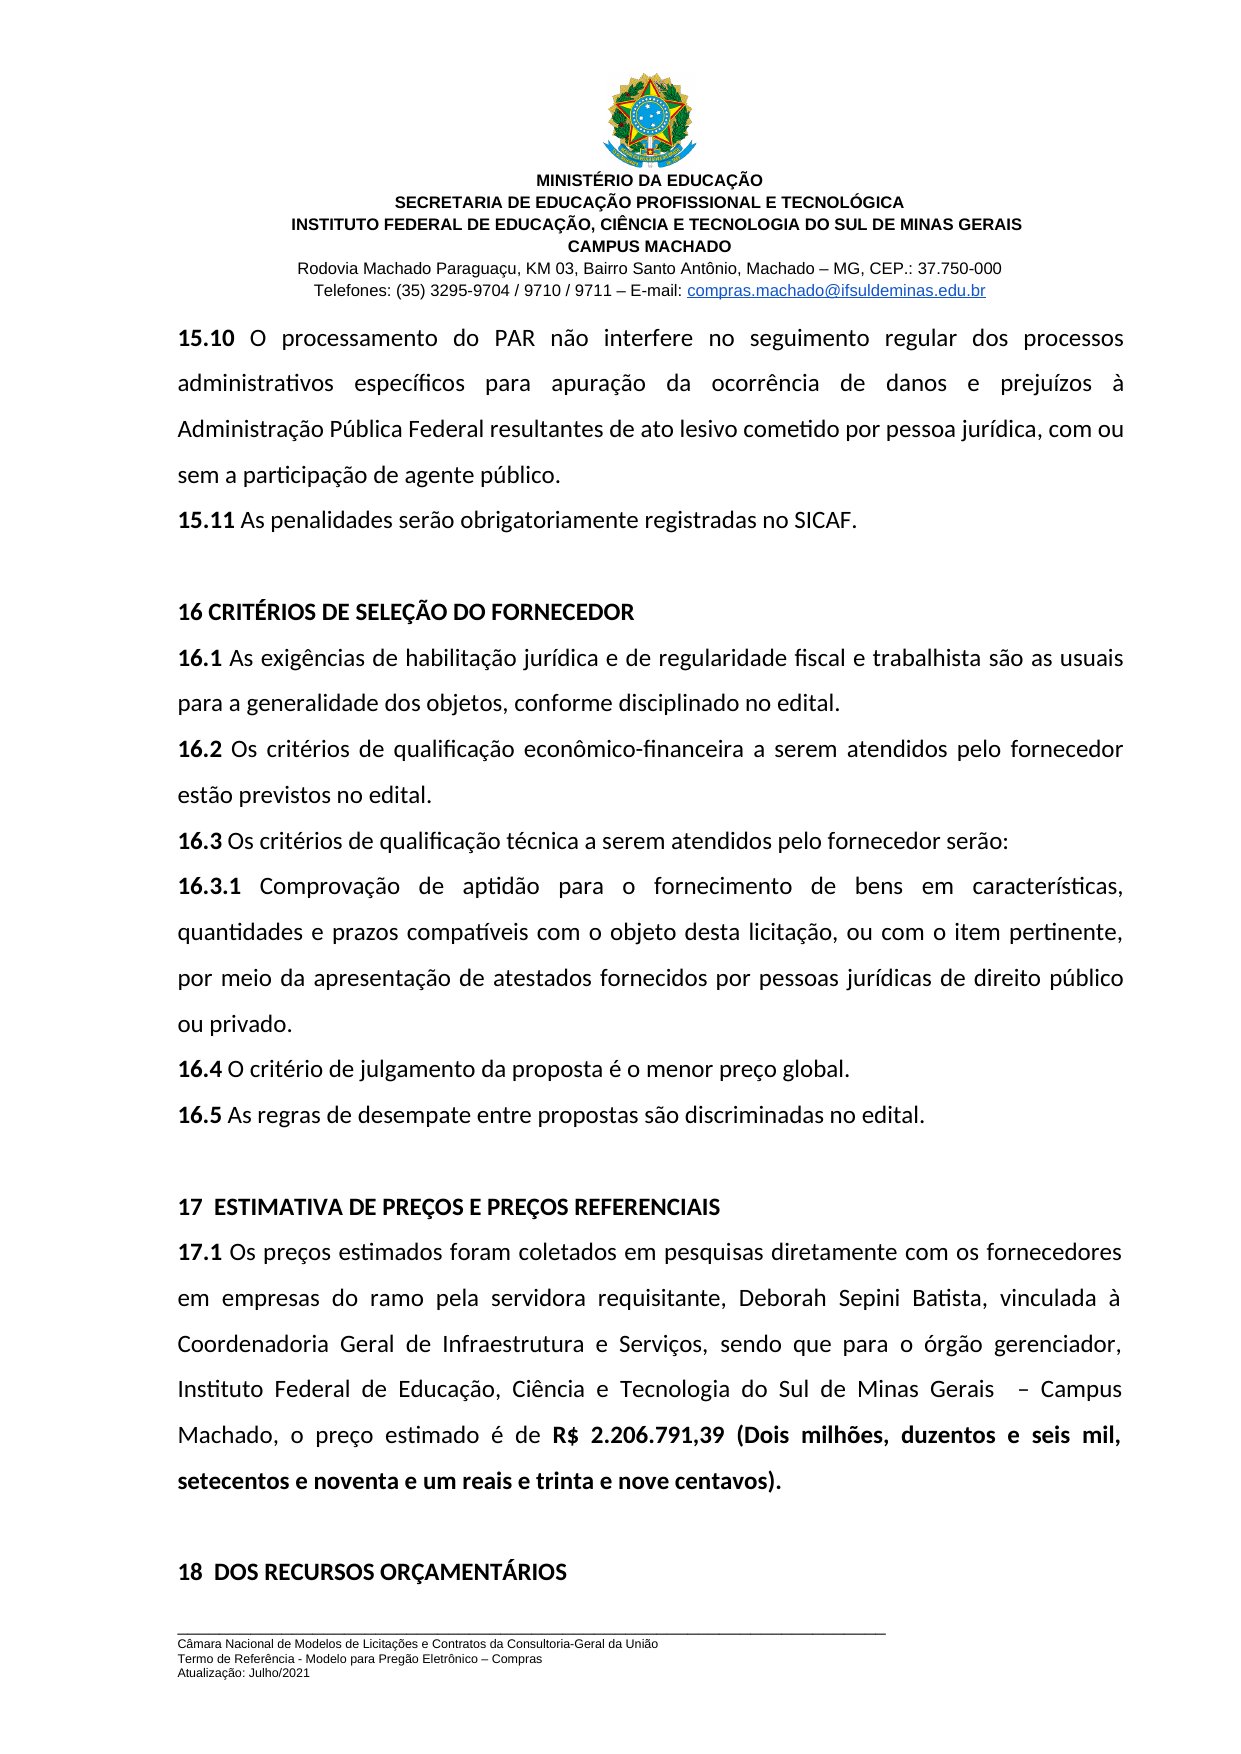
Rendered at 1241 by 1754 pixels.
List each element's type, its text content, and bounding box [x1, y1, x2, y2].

picture [669, 149, 680, 155]
text 15.10 O processamento do PAR não interfere no seguimento regular dos processos administrativos específicos para apuração da ocorrência de danos e prejuízos à Administração Pública Federal resultantes de ato lesivo cometido por pessoa jurídica, com ou sem a participação de agente público. [177, 322, 1125, 489]
text 16.3.1 Comprovação de aptidão para o fornecimento de bens em características, quantidades e prazos compatíveis com o objeto desta licitação, ou com o item pertinente, por meio da apresentação de atestados fornecidos por pessoas jurídicas de direito público ou privado. [177, 871, 1125, 1038]
text 16.5 As regras de desempate entre propostas são discriminadas no edital. [177, 1099, 1125, 1130]
text 18 DOS RECURSOS ORÇAMENTÁRIOS [177, 1556, 1122, 1587]
picture [603, 73, 697, 168]
text 15.11 As penalidades serão obrigatoriamente registradas no SICAF. [177, 505, 1125, 535]
text 17.1 Os preços estimados foram coletados em pesquisas diretamente com os fornecedores em empresas do ramo pela servidora requisitante, Deborah Sepini Batista, vinculada à Coordenadoria Geral de Infraestrutura e Serviços, sendo que para o órgão gerenciador, Instituto Federal de Educação, Ciência e Tecnologia do Sul de Minas Gerais – Campus Machado, o preço estimado é de R$ 2.206.791,39 (Dois milhões, duzentos e seis mil, setecentos e noventa e um reais e trinta e nove centavos). [177, 1236, 1122, 1496]
text 16.3 Os critérios de qualificação técnica a serem atendidos pelo fornecedor serão: [177, 825, 1125, 855]
text 17 ESTIMATIVA DE PREÇOS E PREÇOS REFERENCIAIS [177, 1191, 1122, 1221]
text 16 CRITÉRIOS DE SELEÇÃO DO FORNECEDOR [177, 596, 1125, 627]
text 16.4 O critério de julgamento da proposta é o menor preço global. [177, 1053, 1125, 1084]
text 16.2 Os critérios de qualificação econômico-financeira a serem atendidos pelo fornecedor estão previstos no edital. [177, 733, 1125, 809]
text 16.1 As exigências de habilitação jurídica e de regularidade fiscal e trabalhista são as usuais para a generalidade dos objetos, conforme disciplinado no edital. [177, 642, 1125, 718]
picture [643, 163, 658, 168]
